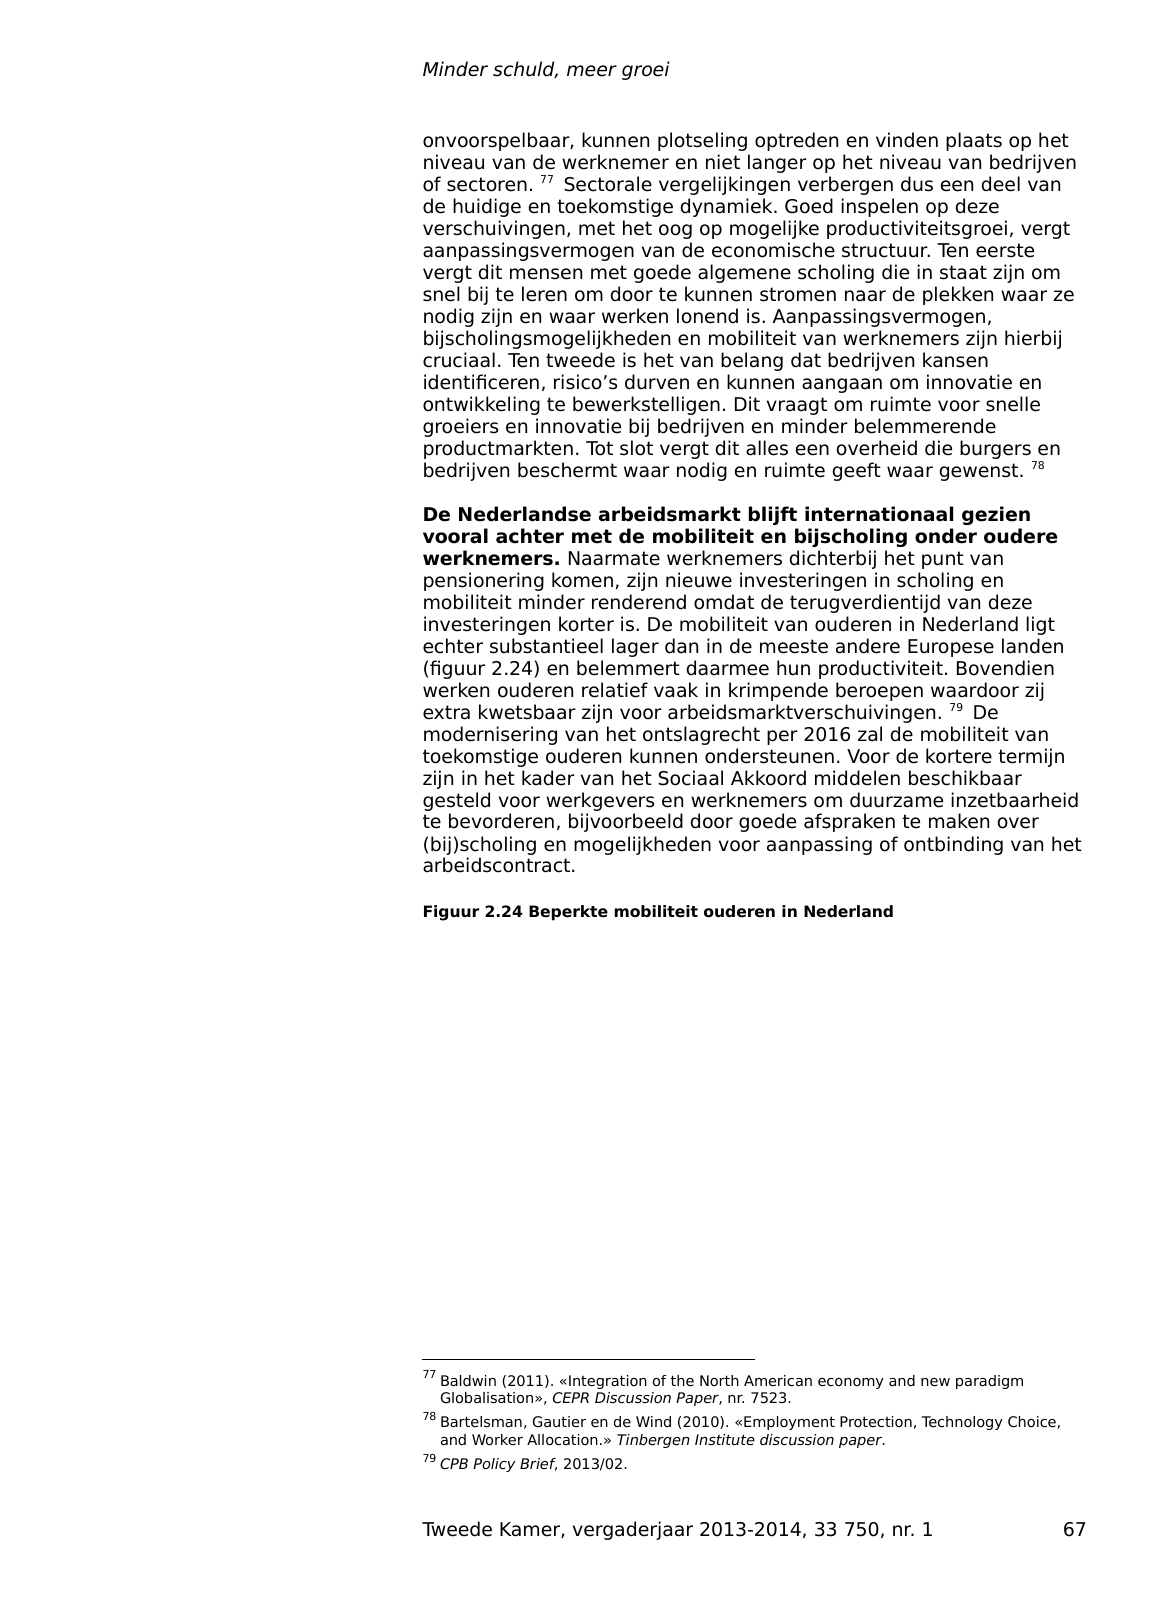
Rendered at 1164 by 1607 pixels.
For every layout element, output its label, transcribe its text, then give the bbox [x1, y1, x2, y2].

text Figuur 2.24 Beperkte mobiliteit ouderen in Nederland [422, 903, 1025, 922]
text onvoorspelbaar, kunnen plotseling optreden en vinden plaats op het niveau van de werknemer en niet langer op het niveau van bedrijven of sectoren. Sectorale vergelijkingen verbergen dus een deel van de huidige en toekomstige dynamiek. Goed inspelen op deze verschuivingen, met het oog op mogelijke productiviteitsgroei, vergt aanpassingsvermogen van de economische structuur. Ten eerste vergt dit mensen met goede algemene scholing die in staat zijn om snel bij te leren om door te kunnen stromen naar de plekken waar ze nodig zijn en waar werken lonend is. Aanpassingsvermogen, bijscholingsmogelijkheden en mobiliteit van werknemers zijn hierbij cruciaal. Ten tweede is het van belang dat bedrijven kansen identificeren, risico’s durven en kunnen aangaan om innovatie en ontwikkeling te bewerkstelligen. Dit vraagt om ruimte voor snelle groeiers en innovatie bij bedrijven en minder belemmerende productmarkten. Tot slot vergt dit alles een overheid die burgers en bedrijven beschermt waar nodig en ruimte geeft waar gewenst. [422, 130, 1087, 482]
text Bartelsman, Gautier en de Wind (2010). «Employment Protection, Technology Choice, and Worker Allocation.» Tinbergen Institute discussion paper. [422, 1410, 1087, 1449]
text De Nederlandse arbeidsmarkt blijft internationaal gezien vooral achter met de mobiliteit en bijscholing onder oudere werknemers. Naarmate werknemers dichterbij het punt van pensionering komen, zijn nieuwe investeringen in scholing en mobiliteit minder renderend omdat de terugverdientijd van deze investeringen korter is. De mobiliteit van ouderen in Nederland ligt echter substantieel lager dan in de meeste andere Europese landen (figuur 2.24) en belemmert daarmee hun productiviteit. Bovendien werken ouderen relatief vaak in krimpende beroepen waardoor zij extra kwetsbaar zijn voor arbeidsmarktverschuivingen. De modernisering van het ontslagrecht per 2016 zal de mobiliteit van toekomstige ouderen kunnen ondersteunen. Voor de kortere termijn zijn in het kader van het Sociaal Akkoord middelen beschikbaar gesteld voor werkgevers en werknemers om duurzame inzetbaarheid te bevorderen, bijvoorbeeld door goede afspraken te maken over (bij)scholing en mogelijkheden voor aanpassing of ontbinding van het arbeidscontract. [422, 504, 1087, 877]
text Baldwin (2011). «Integration of the North American economy and new paradigm Globalisation», CEPR Discussion Paper, nr. 7523. [422, 1368, 1087, 1407]
text CPB Policy Brief, 2013/02. [422, 1452, 1087, 1474]
